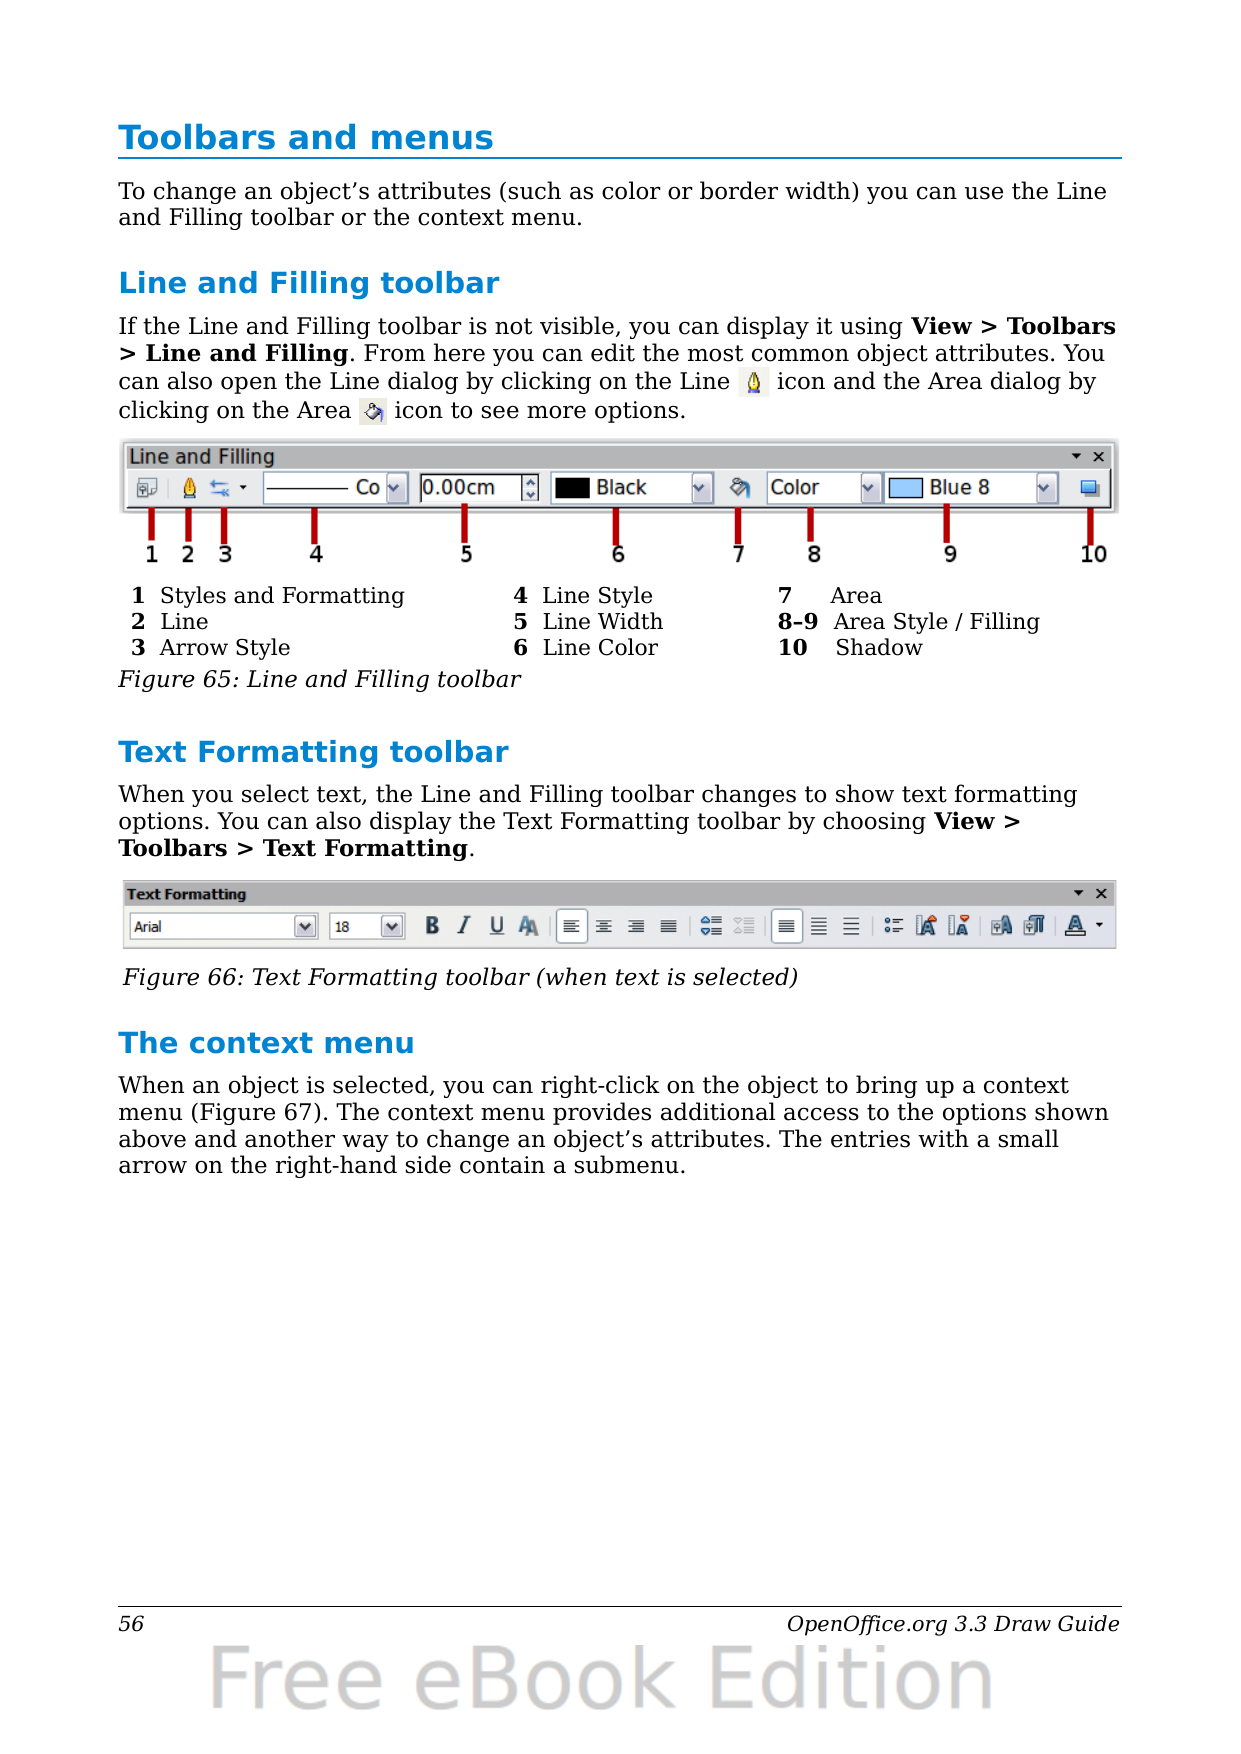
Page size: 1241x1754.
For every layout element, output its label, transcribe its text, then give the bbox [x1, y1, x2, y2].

text When an object is selected, you can right-click on the object to bring up a context menu (Figure 67). The context menu provides additional access to the options shown above and another way to change an object’s attributes. The entries with a small arrow on the right-hand side contain a submenu. [118, 1073, 1122, 1179]
picture [738, 367, 770, 397]
subtitle Line and Filling toolbar [118, 267, 1122, 301]
subtitle Text Formatting toolbar [118, 735, 1122, 769]
picture [122, 880, 1117, 949]
picture [118, 437, 1123, 584]
text If the Line and Filling toolbar is not visible, you can display it using View > Toolbars > Line and Filling. From here you can edit the most common object attributes. You can also open the Line dialog by clicking on the Line icon and the Area dialog by clicking on the Area icon to see more options. [118, 313, 1122, 425]
subtitle The context menu [118, 1026, 1122, 1060]
picture [359, 398, 388, 425]
table_header [117, 875, 1122, 959]
table_cell 1 Styles and Formatting 2 Line 3 Arrow Style [118, 584, 500, 666]
table_cell Figure 66: Text Formatting toolbar (when text is selected) [117, 959, 1122, 1003]
picture [207, 1645, 994, 1713]
table_cell 7 Area 8–9 Area Style / Filling 10 Shadow [765, 584, 1122, 666]
text To change an object’s attributes (such as color or border width) you can use the Line and Filling toolbar or the context menu. [118, 178, 1122, 231]
text When you select text, the Line and Filling toolbar changes to show text formatting options. You can also display the Text Formatting toolbar by choosing View > Toolbars > Text Formatting. [118, 781, 1122, 862]
subtitle Toolbars and menus [118, 118, 1122, 157]
table_cell 4 Line Style 5 Line Width 6 Line Color [500, 584, 765, 666]
table_cell Figure 65: Line and Filling toolbar [118, 666, 1122, 699]
